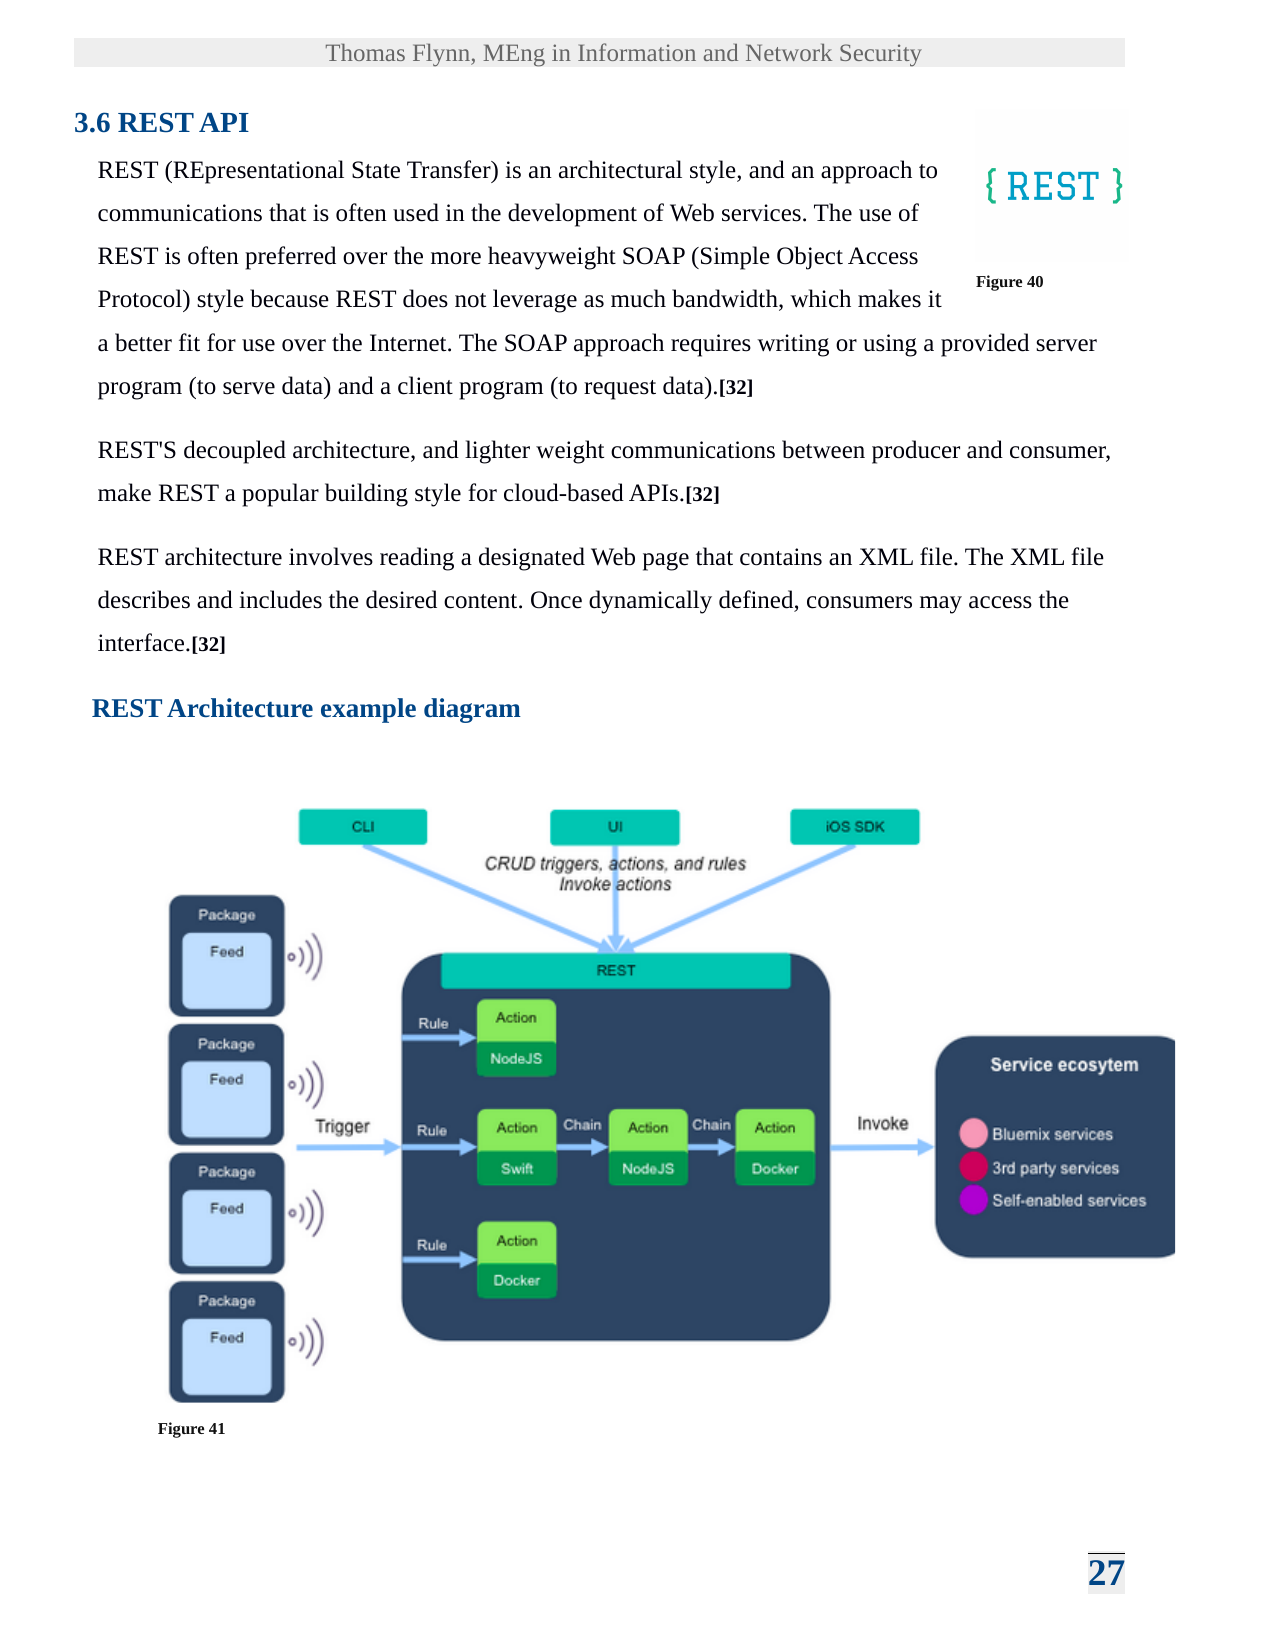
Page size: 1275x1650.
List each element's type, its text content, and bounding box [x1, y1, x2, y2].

text REST'S decoupled architecture, and lighter weight communications between producer and consumer, make REST a popular building style for cloud-based APIs.[32] [97, 435, 1125, 507]
picture [157, 773, 1175, 1409]
text Figure 40 [976, 269, 1141, 291]
text REST (REpresentational State Transfer) is an architectural style, and an approach to communications that is often used in the development of Web services. The use of REST is often preferred over the more heavyweight SOAP (Simple Object Access Protocol) style because REST does not leverage as much bandwidth, which makes it a better fit for use over the Internet. The SOAP approach requires writing or using a provided server program (to serve data) and a client program (to request data).[32] [97, 155, 1125, 399]
subtitle REST Architecture example diagram [92, 692, 1125, 723]
subtitle 3.6 REST API [74, 97, 1141, 291]
text REST architecture involves reading a designated Web page that contains an XML file. The XML file describes and includes the desired content. Once dynamically defined, consumers may access the interface.[32] [97, 542, 1125, 657]
text Figure 41 [158, 1409, 1175, 1438]
picture [975, 109, 1129, 262]
